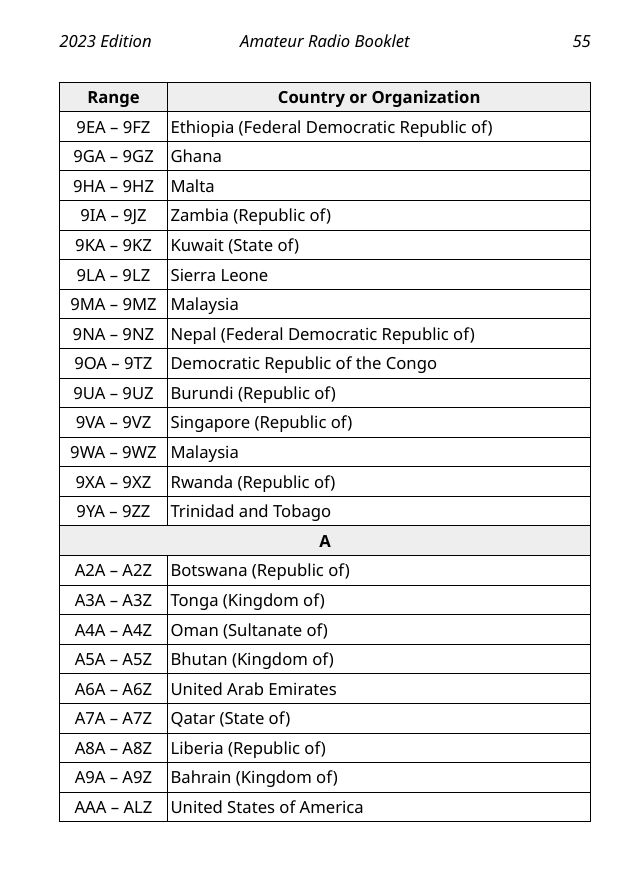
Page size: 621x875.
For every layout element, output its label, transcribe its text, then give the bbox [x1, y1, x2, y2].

table_cell 9UA – 9UZ [60, 379, 167, 407]
table_cell A3A – A3Z [60, 586, 167, 614]
table_cell Bhutan (Kingdom of) [168, 645, 590, 673]
table_cell 9VA – 9VZ [60, 408, 167, 437]
table_cell Tonga (Kingdom of) [168, 586, 590, 614]
table_cell Malta [168, 171, 590, 200]
table_cell Ghana [168, 142, 590, 170]
table_cell Trinidad and Tobago [168, 497, 590, 525]
table_cell Burundi (Republic of) [168, 379, 590, 407]
table_cell A5A – A5Z [60, 645, 167, 673]
table_cell 9IA – 9JZ [60, 201, 167, 229]
table_cell 9NA – 9NZ [60, 319, 167, 348]
table_cell 9EA – 9FZ [60, 112, 167, 141]
table_cell Malaysia [168, 438, 590, 466]
table_cell 9KA – 9KZ [60, 231, 167, 259]
table_cell Ethiopia (Federal Democratic Republic of) [168, 112, 590, 141]
table_cell 9HA – 9HZ [60, 171, 167, 200]
table_header Range [60, 83, 167, 111]
table_cell Sierra Leone [168, 260, 590, 289]
table_cell Liberia (Republic of) [168, 734, 590, 762]
table_cell A2A – A2Z [60, 556, 167, 584]
table_cell Qatar (State of) [168, 704, 590, 732]
table_cell Kuwait (State of) [168, 231, 590, 259]
table_cell Rwanda (Republic of) [168, 467, 590, 496]
table_cell 9OA – 9TZ [60, 349, 167, 377]
table_cell Botswana (Republic of) [168, 556, 590, 584]
table_cell 9GA – 9GZ [60, 142, 167, 170]
table_cell A7A – A7Z [60, 704, 167, 732]
table_cell 9MA – 9MZ [60, 290, 167, 318]
table_cell AAA – ALZ [60, 793, 167, 821]
table_cell Bahrain (Kingdom of) [168, 763, 590, 792]
table_cell Democratic Republic of the Congo [168, 349, 590, 377]
table_cell A [60, 526, 590, 555]
table_cell A6A – A6Z [60, 674, 167, 703]
table_header Country or Organization [168, 83, 590, 111]
table_cell United Arab Emirates [168, 674, 590, 703]
table_cell Malaysia [168, 290, 590, 318]
table_cell A9A – A9Z [60, 763, 167, 792]
table_cell Oman (Sultanate of) [168, 615, 590, 644]
table_cell A4A – A4Z [60, 615, 167, 644]
table_cell Zambia (Republic of) [168, 201, 590, 229]
table_cell 9XA – 9XZ [60, 467, 167, 496]
table_cell Nepal (Federal Democratic Republic of) [168, 319, 590, 348]
table_cell A8A – A8Z [60, 734, 167, 762]
table_cell Singapore (Republic of) [168, 408, 590, 437]
table_cell United States of America [168, 793, 590, 821]
table_cell 9YA – 9ZZ [60, 497, 167, 525]
table_cell 9WA – 9WZ [60, 438, 167, 466]
table_cell 9LA – 9LZ [60, 260, 167, 289]
